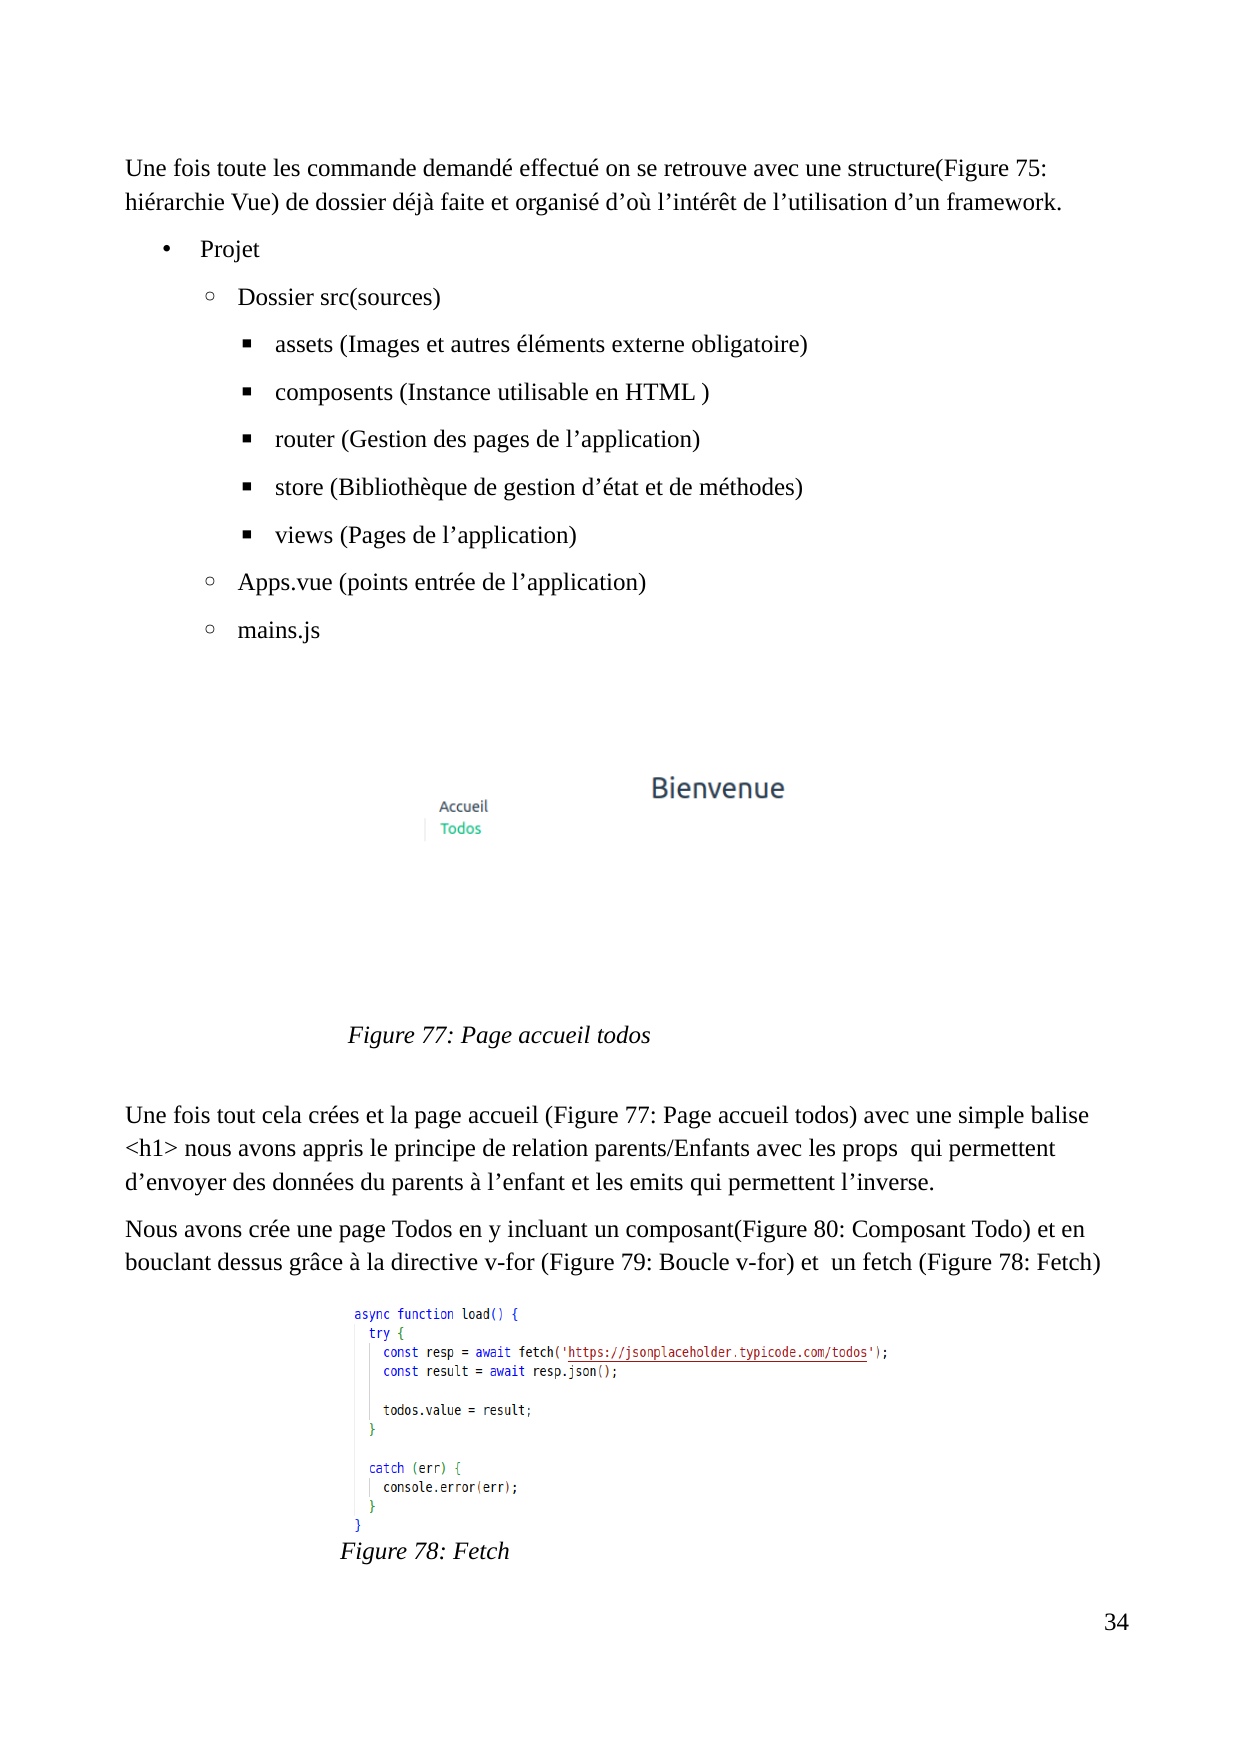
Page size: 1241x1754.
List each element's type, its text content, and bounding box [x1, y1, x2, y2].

list views (Pages de l’application) [237, 520, 1123, 548]
list Dossier src(sources) [200, 282, 1123, 311]
list Apps.vue (points entrée de l’application) [200, 567, 1123, 596]
list router (Gestion des pages de l’application) [237, 424, 1123, 453]
picture [347, 684, 901, 1009]
picture [354, 1302, 894, 1537]
list store (Bibliothèque de gestion d’état et de méthodes) [237, 472, 1123, 501]
list mains.js [200, 615, 1123, 644]
text Une fois tout cela crées et la page accueil (Figure 77: Page accueil todos) avec une simple balise <h1> nous avons appris le principe de relation parents/Enfants avec les props qui permettent d’envoyer des données du parents à l’enfant et les emits qui permettent l’inverse. [125, 1101, 1123, 1195]
list Projet [162, 234, 1123, 263]
text Nous avons crée une page Todos en y incluant un composant(Figure 80: Composant Todo) et en bouclant dessus grâce à la directive v-for (Figure 79: Boucle v-for) et un fetch (Figure 78: Fetch) [125, 1214, 1123, 1276]
text Figure 78: Fetch [340, 1537, 908, 1565]
list assets (Images et autres éléments externe obligatoire) [237, 329, 1123, 358]
list composents (Instance utilisable en HTML ) [237, 377, 1123, 406]
text Une fois toute les commande demandé effectué on se retrouve avec une structure(Figure 75: hiérarchie Vue) de dossier déjà faite et organisé d’où l’intérêt de l’utilisation d’un framework. [125, 153, 1123, 215]
list Figure 77: Page accueil todos [348, 1009, 900, 1049]
text [340, 1565, 908, 1573]
